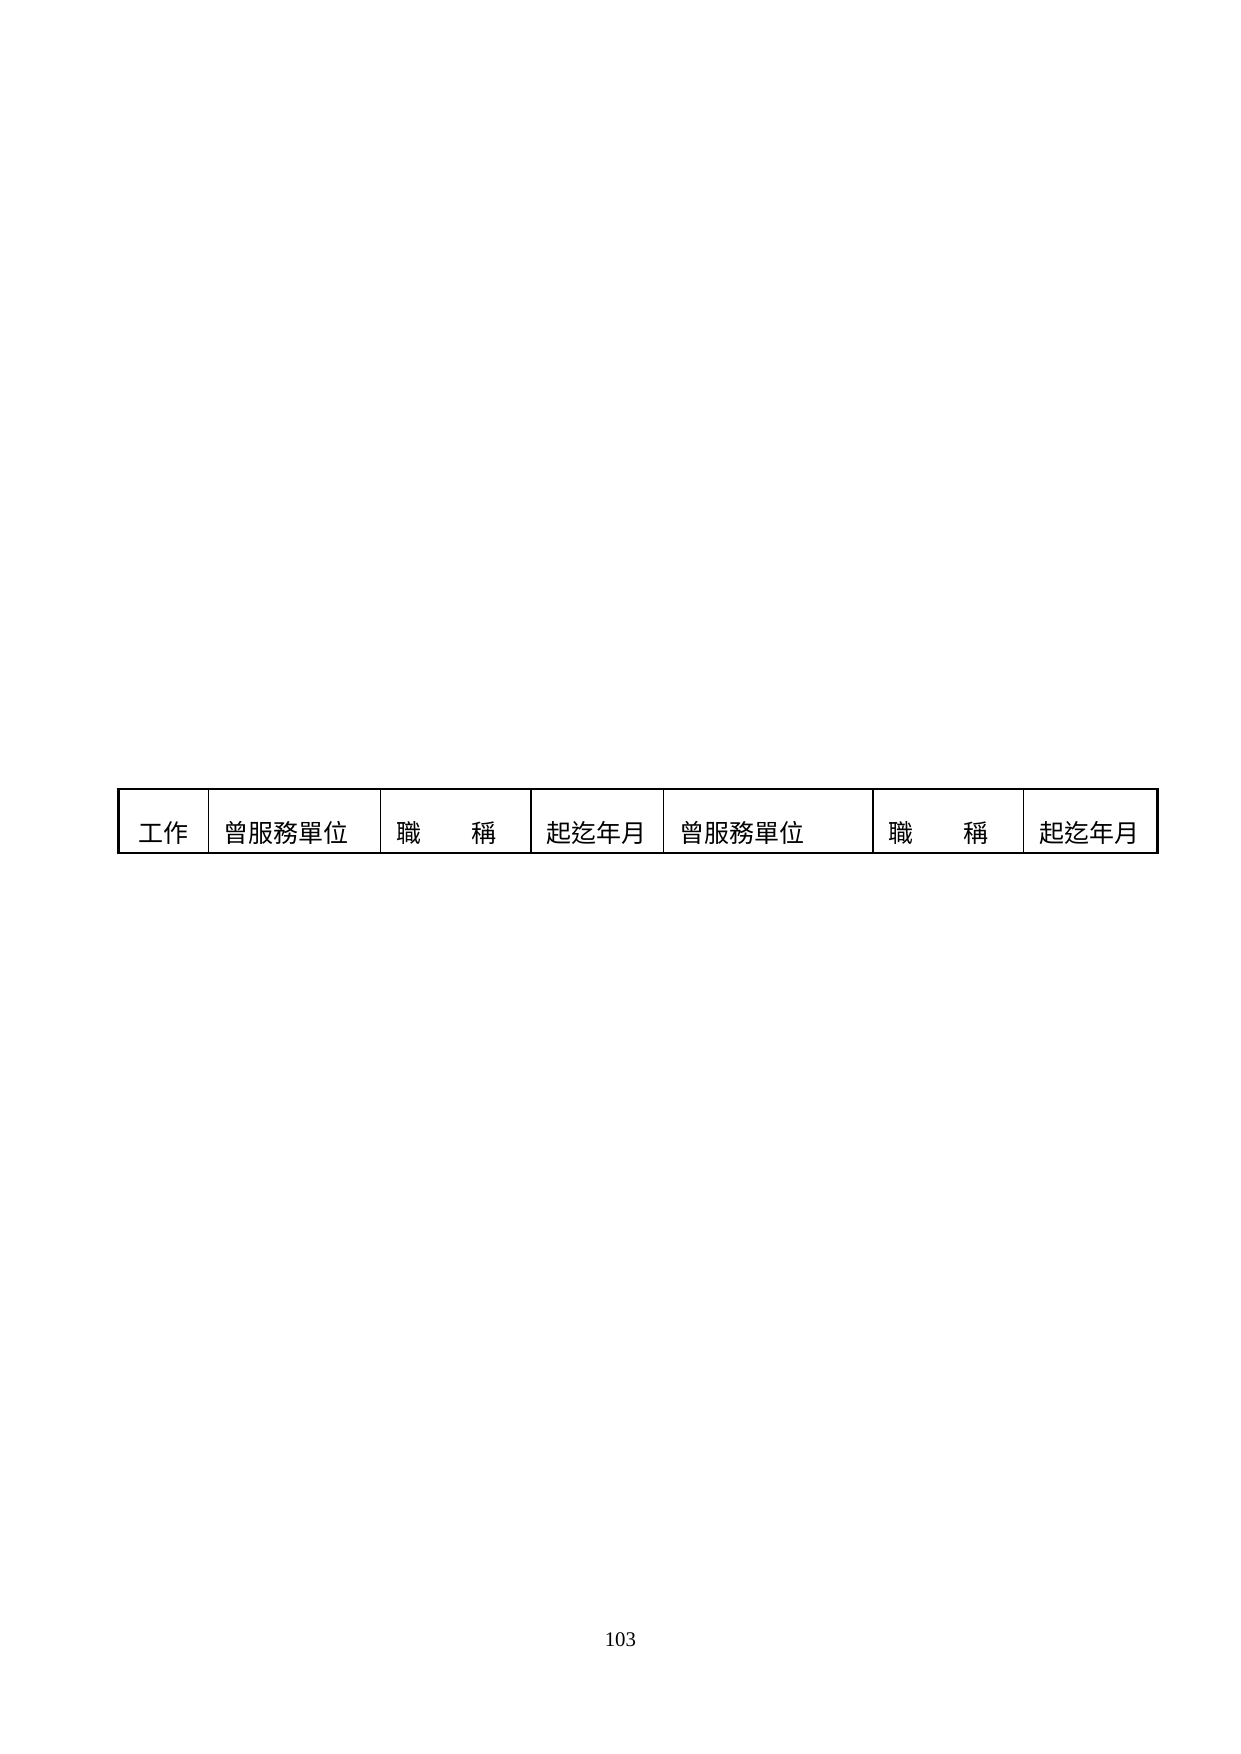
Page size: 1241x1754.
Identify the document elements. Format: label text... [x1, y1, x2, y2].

table_cell 職 稱 [874, 790, 1023, 852]
table_cell 曾服務單位 [209, 790, 380, 852]
table_cell 起迄年月 [1024, 790, 1156, 852]
table_cell 曾服務單位 [664, 790, 872, 852]
table_cell 職 稱 [381, 790, 530, 852]
table_cell 工作 [120, 790, 208, 852]
table_cell 起迄年月 [532, 790, 663, 852]
